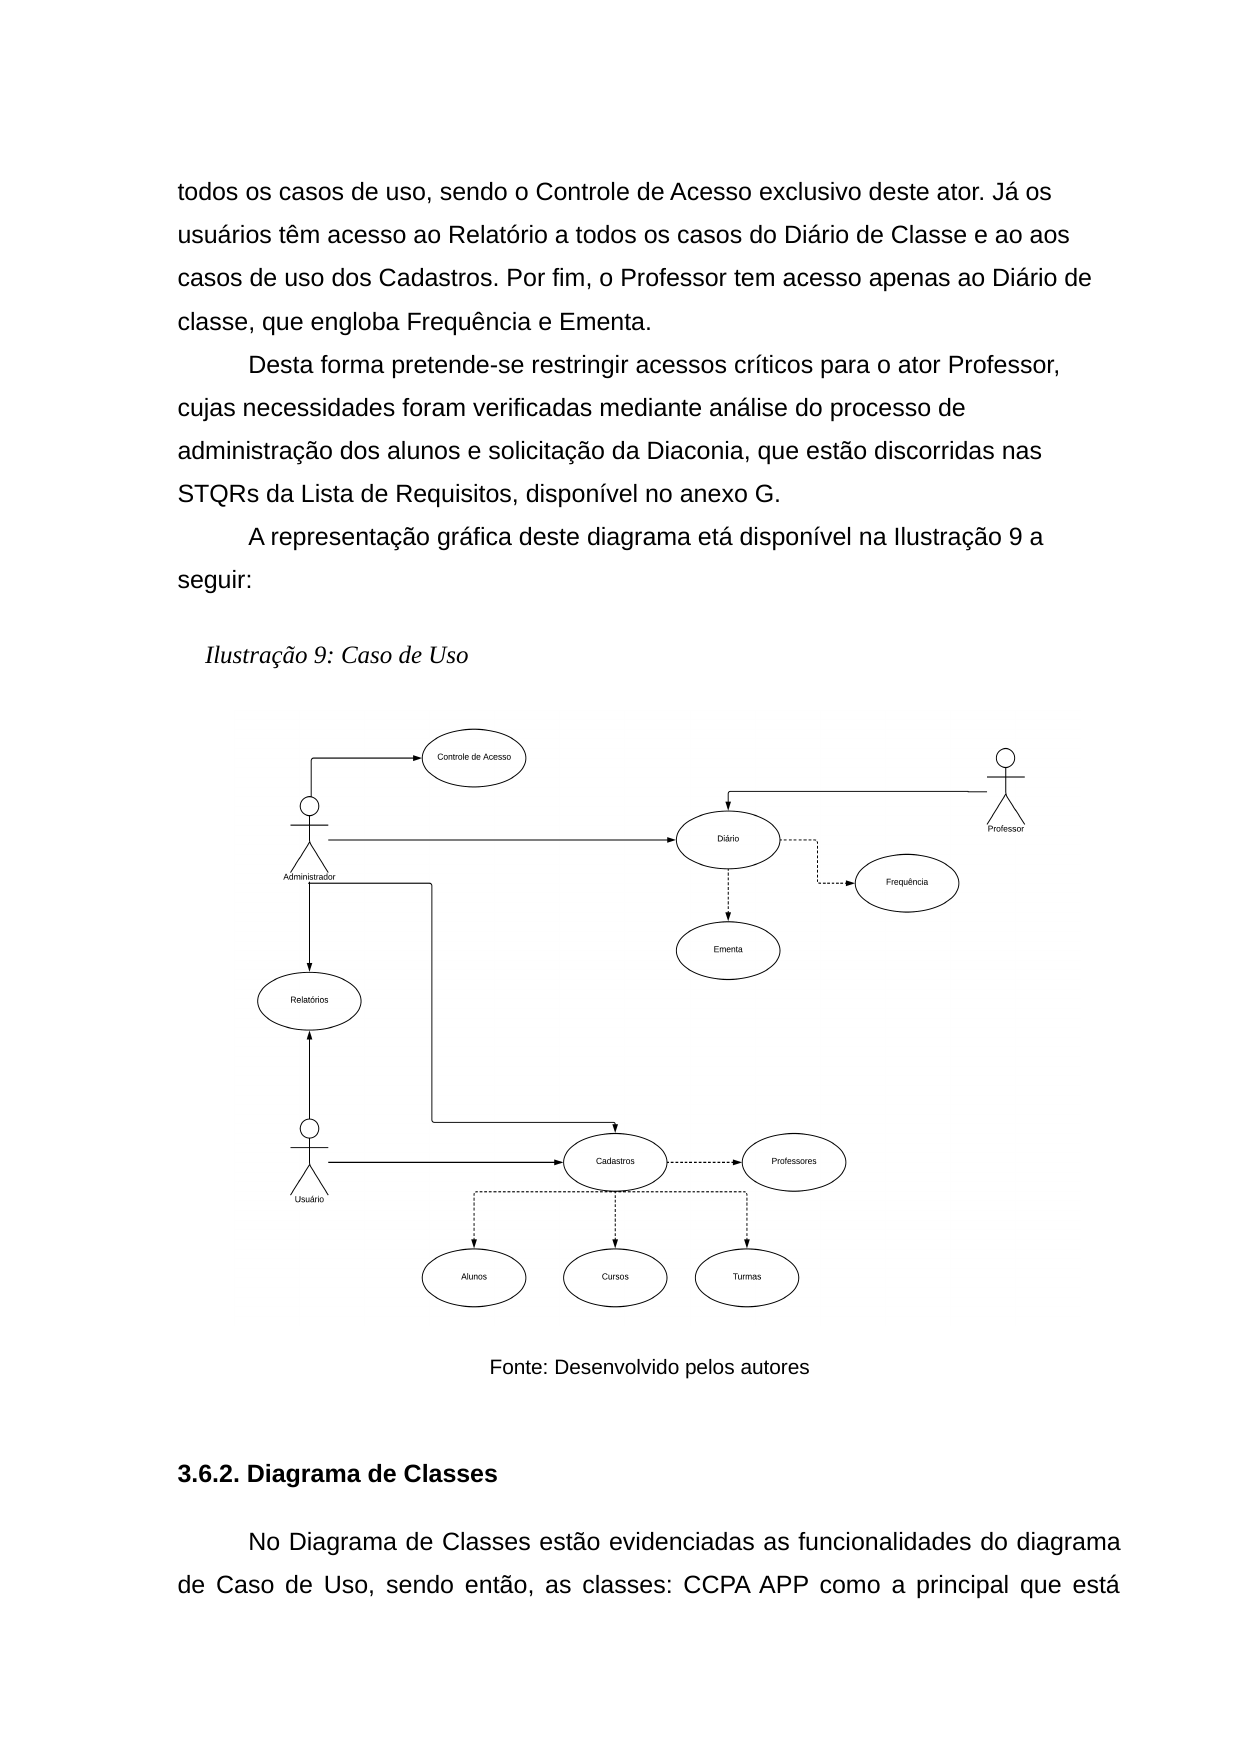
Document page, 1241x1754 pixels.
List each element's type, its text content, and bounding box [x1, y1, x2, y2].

text No Diagrama de Classes estão evidenciadas as funcionalidades do diagrama de Caso de Uso, sendo então, as classes: CCPA APP como a principal que está [177, 1527, 1122, 1599]
picture [234, 710, 1081, 1326]
text Desta forma pretende-se restringir acessos críticos para o ator Professor, cujas necessidades foram verificadas mediante análise do processo de administração dos alunos e solicitação da Diaconia, que estão discorridas nas STQRs da Lista de Requisitos, disponível no anexo G. [177, 350, 1122, 508]
text todos os casos de uso, sendo o Controle de Acesso exclusivo deste ator. Já os usuários têm acesso ao Relatório a todos os casos do Diário de Classe e ao aos casos de uso dos Cadastros. Por fim, o Professor tem acesso apenas ao Diário de classe, que engloba Frequência e Ementa. [177, 177, 1122, 335]
text Fonte: Desenvolvido pelos autores [177, 608, 1122, 1378]
subtitle 3.6.2. Diagrama de Classes [177, 1459, 1122, 1488]
text A representação gráfica deste diagrama etá disponível na Ilustração 9 a seguir: [177, 522, 1122, 594]
text Ilustração 9: Caso de Uso [205, 641, 1110, 698]
